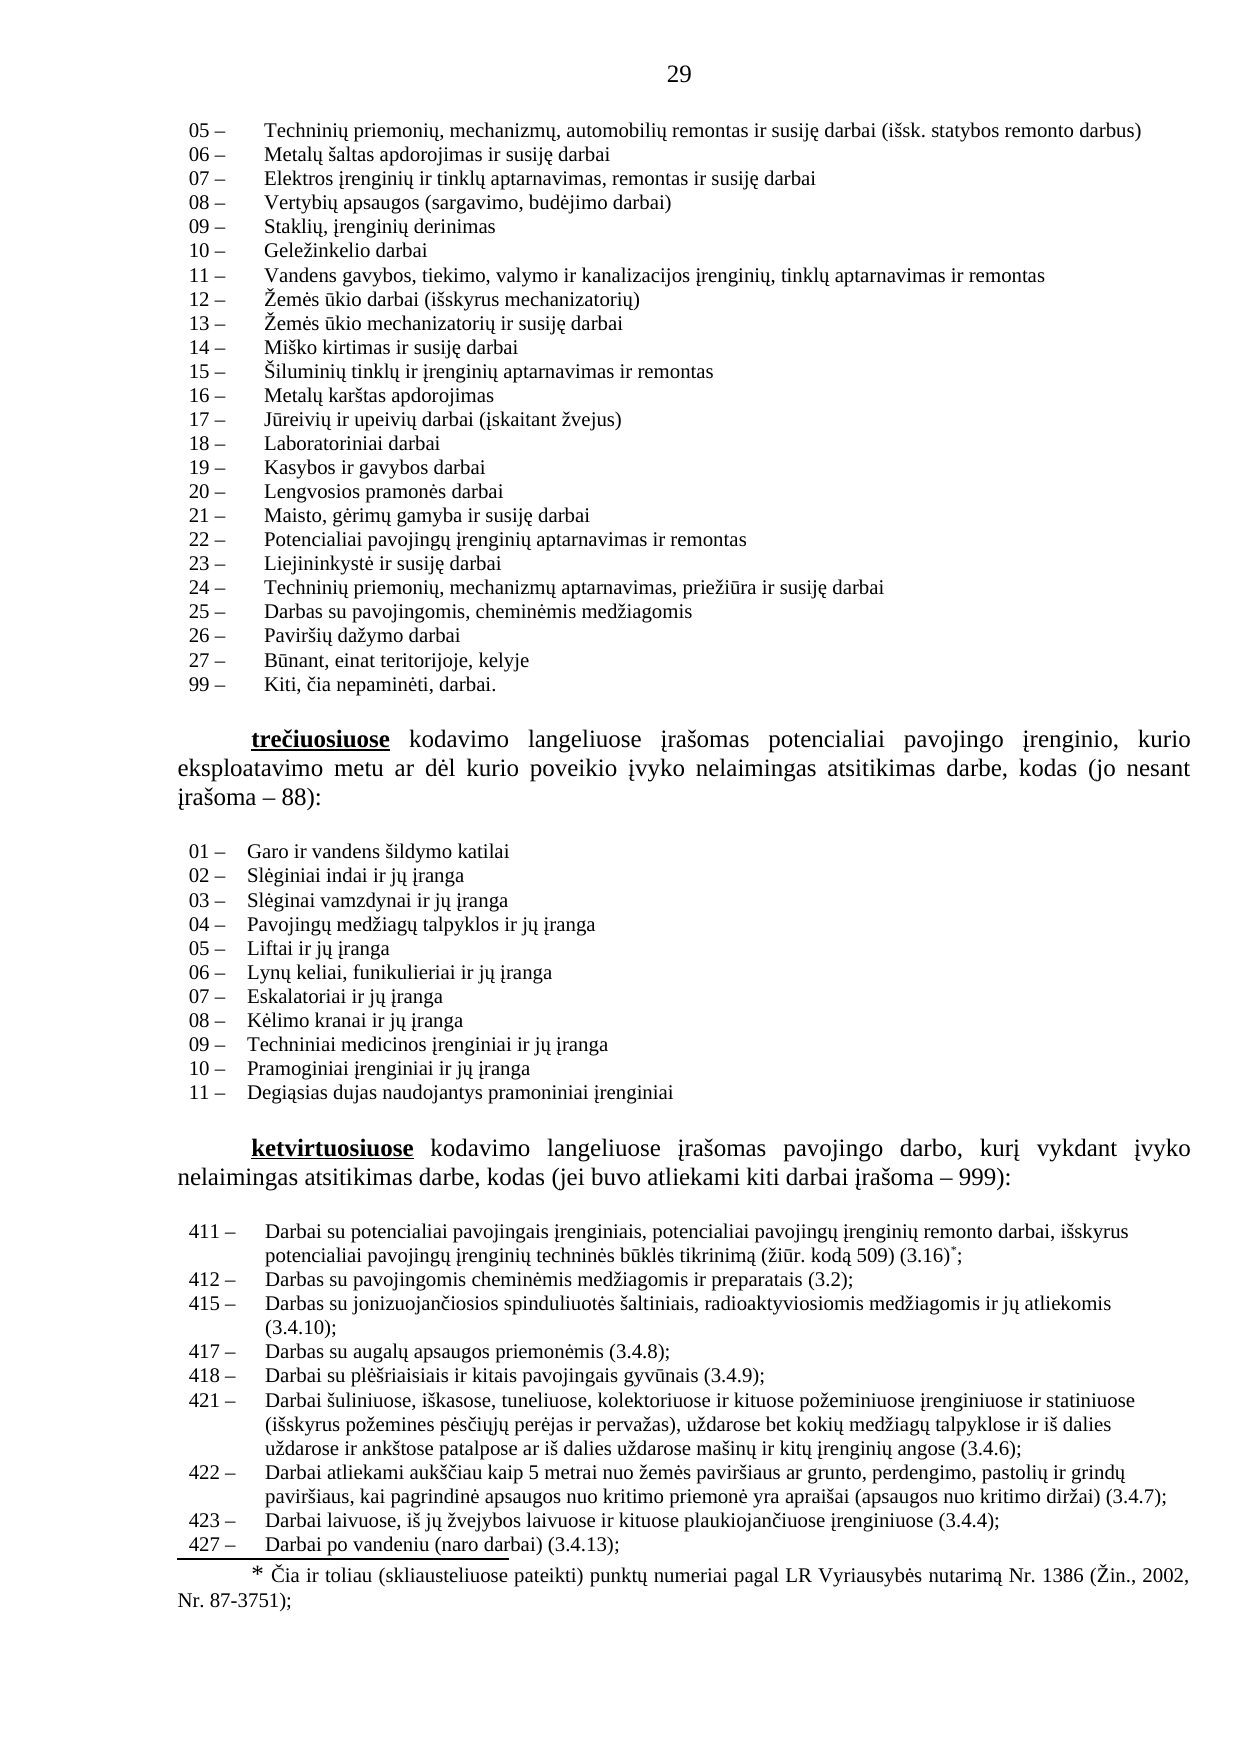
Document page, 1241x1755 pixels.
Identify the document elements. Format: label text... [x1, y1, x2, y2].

table_cell 422 – [177, 1460, 254, 1508]
table_cell 14 – [177, 335, 253, 359]
table_cell 15 – [177, 359, 253, 383]
table_cell 19 – [177, 455, 253, 479]
table_cell Darbai šuliniuose, iškasose, tuneliuose, kolektoriuose ir kituose požeminiuose įrenginiuose ir statiniuose (išskyrus požemines pėsčiųjų perėjas ir pervažas), uždarose bet kokių medžiagų talpyklose ir iš dalies uždarose ir ankštose patalpose ar iš dalies uždarose mašinų ir kitų įrenginių angose (3.4.6); [254, 1388, 1181, 1460]
table_header Garo ir vandens šildymo katilai [236, 839, 1181, 863]
table_cell Techninių priemonių, mechanizmų, automobilių remontas ir susiję darbai (išsk. statybos remonto darbus) [253, 118, 1181, 142]
table_cell 25 – [177, 599, 253, 623]
table_cell Darbas su jonizuojančiosios spinduliuotės šaltiniais, radioaktyviosiomis medžiagomis ir jų atliekomis (3.4.10); [254, 1291, 1181, 1339]
table_cell Elektros įrenginių ir tinklų aptarnavimas, remontas ir susiję darbai [253, 166, 1181, 190]
table_header 01 – [177, 839, 236, 863]
table_cell Miško kirtimas ir susiję darbai [253, 335, 1181, 359]
table_cell Maisto, gėrimų gamyba ir susiję darbai [253, 503, 1181, 527]
table_cell Techniniai medicinos įrenginiai ir jų įranga [236, 1032, 1181, 1056]
table_cell Pavojingų medžiagų talpyklos ir jų įranga [236, 912, 1181, 936]
table_cell Liftai ir jų įranga [236, 936, 1181, 960]
table_cell Darbai su plėšriaisiais ir kitais pavojingais gyvūnais (3.4.9); [254, 1364, 1181, 1387]
table_cell 10 – [177, 1056, 236, 1080]
table_cell 06 – [177, 960, 236, 984]
table_cell 415 – [177, 1291, 254, 1339]
table_cell Darbas su pavojingomis, cheminėmis medžiagomis [253, 599, 1181, 623]
table_cell Metalų karštas apdorojimas [253, 383, 1181, 407]
table_cell 05 – [177, 118, 253, 142]
table_cell 09 – [177, 1032, 236, 1056]
table_cell 17 – [177, 407, 253, 431]
table_cell Lynų keliai, funikulieriai ir jų įranga [236, 960, 1181, 984]
table_cell 09 – [177, 214, 253, 238]
table_cell Žemės ūkio darbai (išskyrus mechanizatorių) [253, 287, 1181, 311]
table_cell 22 – [177, 527, 253, 551]
table_cell 427 – [177, 1532, 254, 1556]
table_cell 06 – [177, 142, 253, 166]
table_cell 18 – [177, 431, 253, 455]
table_cell Lengvosios pramonės darbai [253, 479, 1181, 503]
table_cell Darbai po vandeniu (naro darbai) (3.4.13); [254, 1532, 1181, 1556]
table_cell Darbai laivuose, iš jų žvejybos laivuose ir kituose plaukiojančiuose įrenginiuose (3.4.4); [254, 1508, 1181, 1532]
table_cell 27 – [177, 648, 253, 672]
table_cell 16 – [177, 383, 253, 407]
table_cell Liejininkystė ir susiję darbai [253, 551, 1181, 575]
table_cell 417 – [177, 1339, 254, 1363]
table_cell 412 – [177, 1267, 254, 1291]
table_cell Vertybių apsaugos (sargavimo, budėjimo darbai) [253, 190, 1181, 214]
table_cell Kiti, čia nepaminėti, darbai. [253, 672, 1181, 696]
table_cell 04 – [177, 912, 236, 936]
table_cell 11 – [177, 1080, 236, 1104]
table_cell Darbas su pavojingomis cheminėmis medžiagomis ir preparatais (3.2); [254, 1267, 1181, 1291]
table_cell 08 – [177, 190, 253, 214]
table_cell Darbas su augalų apsaugos priemonėmis (3.4.8); [254, 1339, 1181, 1363]
table_cell Geležinkelio darbai [253, 239, 1181, 262]
table_header Darbai su potencialiai pavojingais įrenginiais, potencialiai pavojingų įrenginių remonto darbai, išskyrus potencialiai pavojingų įrenginių techninės būklės tikrinimą (žiūr. kodą 509) (3.16); [254, 1219, 1181, 1267]
table_cell Staklių, įrenginių derinimas [253, 214, 1181, 238]
table_cell 421 – [177, 1388, 254, 1460]
table_header 411 – [177, 1219, 254, 1267]
table_cell Būnant, einat teritorijoje, kelyje [253, 648, 1181, 672]
table_cell Žemės ūkio mechanizatorių ir susiję darbai [253, 311, 1181, 335]
table_cell Laboratoriniai darbai [253, 431, 1181, 455]
table_cell Techninių priemonių, mechanizmų aptarnavimas, priežiūra ir susiję darbai [253, 575, 1181, 599]
table_cell Šiluminių tinklų ir įrenginių aptarnavimas ir remontas [253, 359, 1181, 383]
table_cell 07 – [177, 166, 253, 190]
table_cell Pramoginiai įrenginiai ir jų įranga [236, 1056, 1181, 1080]
table_cell Degiąsias dujas naudojantys pramoniniai įrenginiai [236, 1080, 1181, 1104]
table_cell Kasybos ir gavybos darbai [253, 455, 1181, 479]
table_cell Kėlimo kranai ir jų įranga [236, 1008, 1181, 1032]
table_cell 11 – [177, 263, 253, 287]
table_cell 418 – [177, 1364, 254, 1387]
text ketvirtuosiuose kodavimo langeliuose įrašomas pavojingo darbo, kurį vykdant įvyko nelaimingas atsitikimas darbe, kodas (jei buvo atliekami kiti darbai įrašoma – 999): [177, 1133, 1192, 1190]
table_cell 24 – [177, 575, 253, 599]
table_cell 21 – [177, 503, 253, 527]
table_cell 423 – [177, 1508, 254, 1532]
table_cell Paviršių dažymo darbai [253, 624, 1181, 647]
text trečiuosiuose kodavimo langeliuose įrašomas potencialiai pavojingo įrenginio, kurio eksploatavimo metu ar dėl kurio poveikio įvyko nelaimingas atsitikimas darbe, kodas (jo nesant įrašoma – 88): [177, 724, 1192, 811]
table_cell Potencialiai pavojingų įrenginių aptarnavimas ir remontas [253, 527, 1181, 551]
table_cell 08 – [177, 1008, 236, 1032]
table_cell Metalų šaltas apdorojimas ir susiję darbai [253, 142, 1181, 166]
table_cell 26 – [177, 624, 253, 647]
table_cell 07 – [177, 984, 236, 1008]
table_cell Vandens gavybos, tiekimo, valymo ir kanalizacijos įrenginių, tinklų aptarnavimas ir remontas [253, 263, 1181, 287]
table_cell 05 – [177, 936, 236, 960]
table_cell Slėginiai indai ir jų įranga Slėginai vamzdynai ir jų įranga [236, 864, 1181, 912]
table_cell 02 – 03 – [177, 864, 236, 912]
table_cell 20 – [177, 479, 253, 503]
table_cell 10 – [177, 239, 253, 262]
table_cell Darbai atliekami aukščiau kaip 5 metrai nuo žemės paviršiaus ar grunto, perdengimo, pastolių ir grindų paviršiaus, kai pagrindinė apsaugos nuo kritimo priemonė yra apraišai (apsaugos nuo kritimo diržai) (3.4.7); [254, 1460, 1181, 1508]
table_cell Eskalatoriai ir jų įranga [236, 984, 1181, 1008]
table_cell 99 – [177, 672, 253, 696]
table_cell 12 – [177, 287, 253, 311]
table_cell Jūreivių ir upeivių darbai (įskaitant žvejus) [253, 407, 1181, 431]
table_cell 13 – [177, 311, 253, 335]
table_cell 23 – [177, 551, 253, 575]
